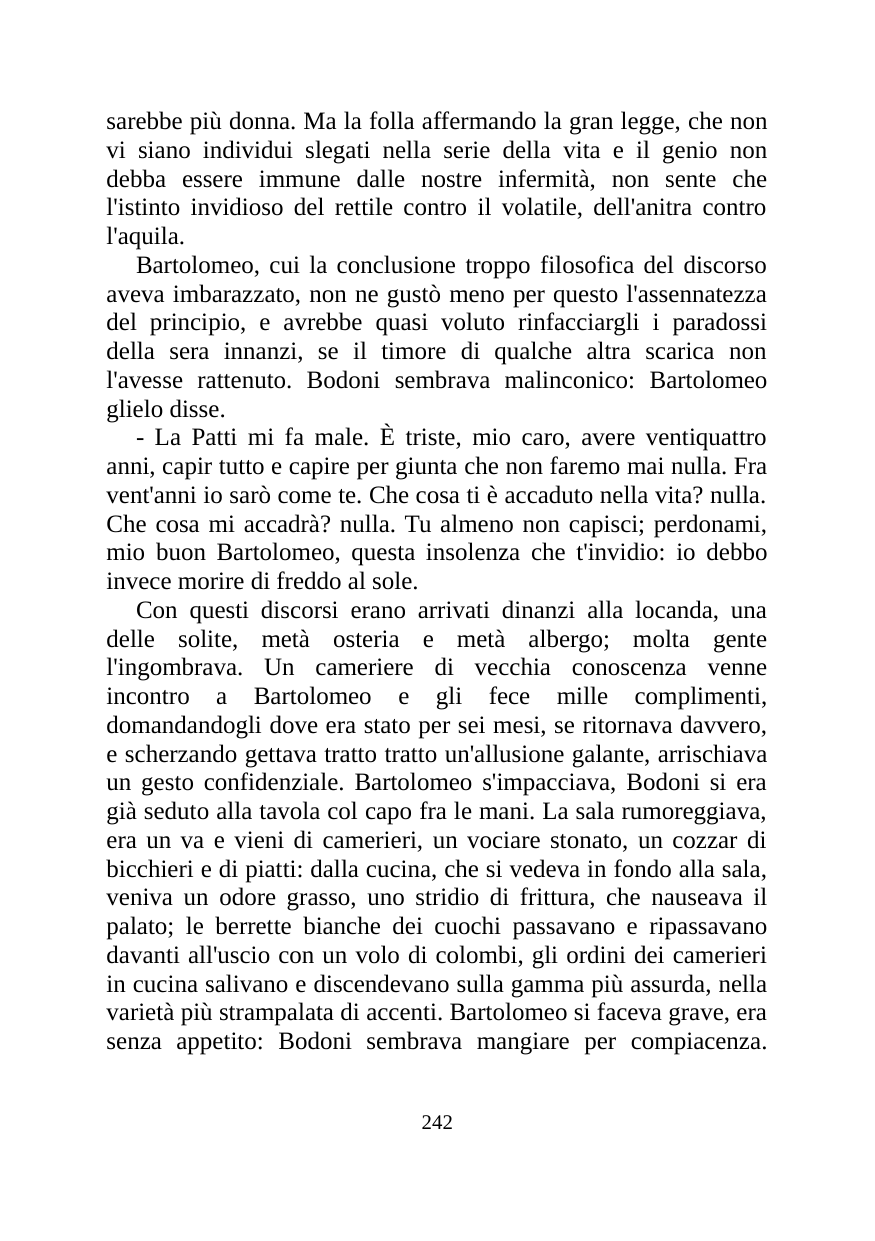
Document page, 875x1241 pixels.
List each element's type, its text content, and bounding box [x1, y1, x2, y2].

text Con questi discorsi erano arrivati dinanzi alla locanda, una delle solite, metà osteria e metà albergo; molta gente l'ingombrava. Un cameriere di vecchia conoscenza venne incontro a Bartolomeo e gli fece mille complimenti, domandandogli dove era stato per sei mesi, se ritornava davvero, e scherzando gettava tratto tratto un'allusione galante, arrischiava un gesto confidenziale. Bartolomeo s'impacciava, Bodoni si era già seduto alla tavola col capo fra le mani. La sala rumoreggiava, era un va e vieni di camerieri, un vociare stonato, un cozzar di bicchieri e di piatti: dalla cucina, che si vedeva in fondo alla sala, veniva un odore grasso, uno stridio di frittura, che nauseava il palato; le berrette bianche dei cuochi passavano e ripassavano davanti all'uscio con un volo di colombi, gli ordini dei camerieri in cucina salivano e discendevano sulla gamma più assurda, nella varietà più strampalata di accenti. Bartolomeo si faceva grave, era senza appetito: Bodoni sembrava mangiare per compiacenza. [106, 595, 768, 1055]
text - La Patti mi fa male. È triste, mio caro, avere ventiquattro anni, capir tutto e capire per giunta che non faremo mai nulla. Fra vent'anni io sarò come te. Che cosa ti è accaduto nella vita? nulla. Che cosa mi accadrà? nulla. Tu almeno non capisci; perdonami, mio buon Bartolomeo, questa insolenza che t'invidio: io debbo invece morire di freddo al sole. [106, 422, 768, 595]
text sarebbe più donna. Ma la folla affermando la gran legge, che non vi siano individui slegati nella serie della vita e il genio non debba essere immune dalle nostre infermità, non sente che l'istinto invidioso del rettile contro il volatile, dell'anitra contro l'aquila. [106, 106, 768, 250]
text Bartolomeo, cui la conclusione troppo filosofica del discorso aveva imbarazzato, non ne gustò meno per questo l'assennatezza del principio, e avrebbe quasi voluto rinfacciargli i paradossi della sera innanzi, se il timore di qualche altra scarica non l'avesse rattenuto. Bodoni sembrava malinconico: Bartolomeo glielo disse. [106, 250, 768, 422]
